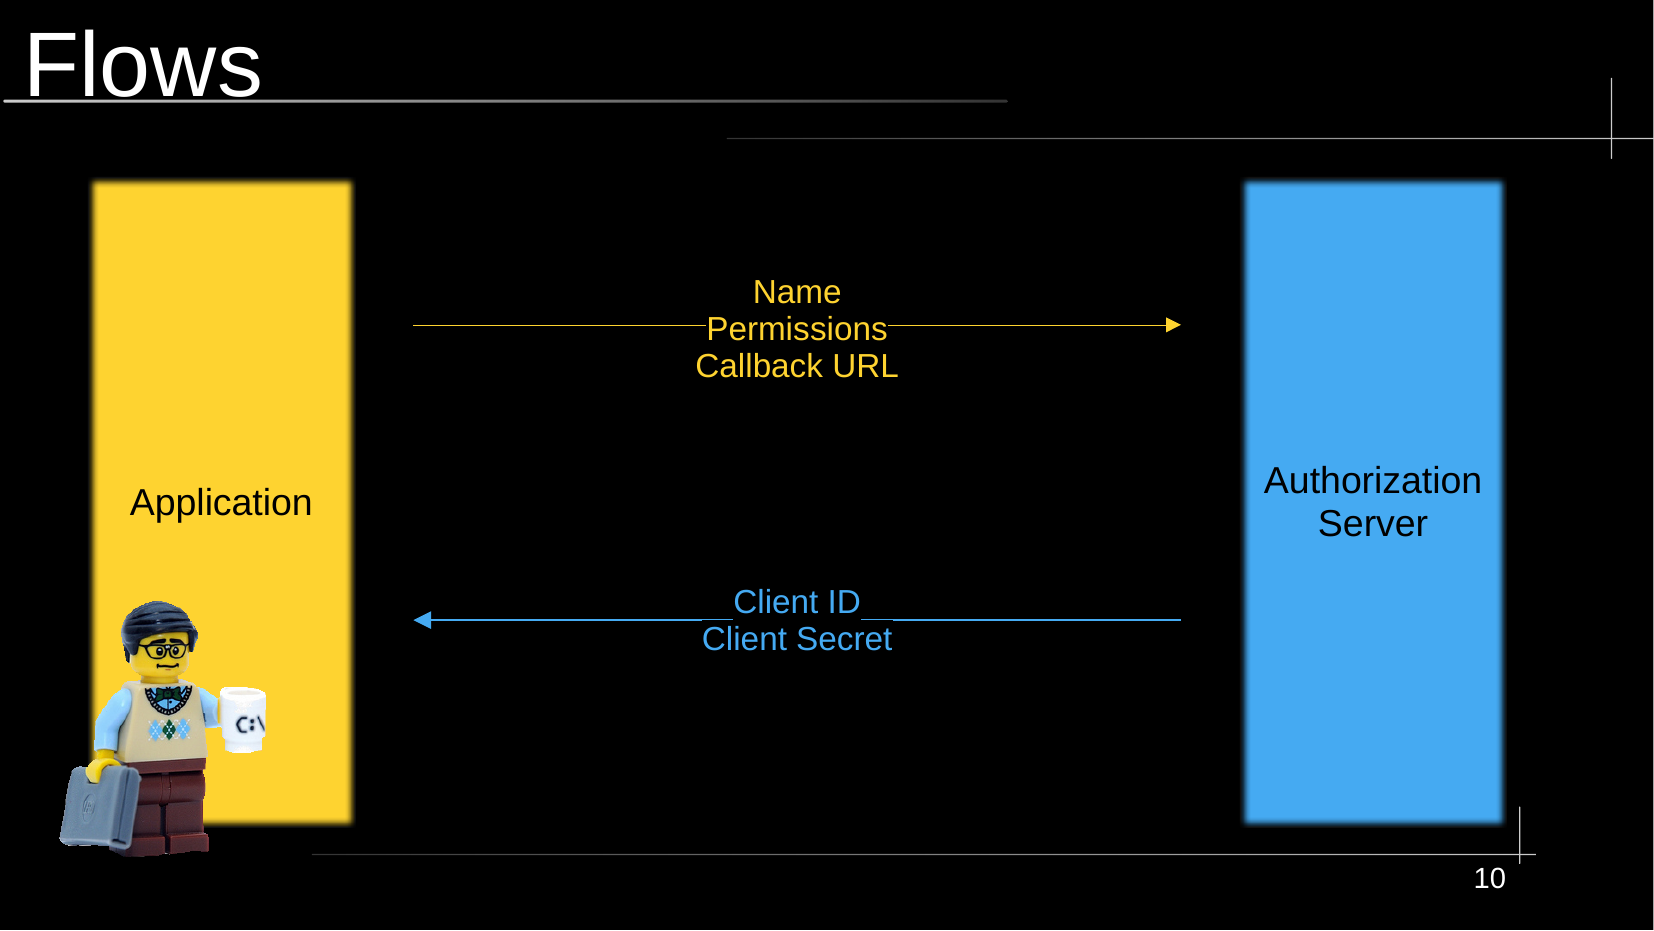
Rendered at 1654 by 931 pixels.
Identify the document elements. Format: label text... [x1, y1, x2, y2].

title Flows [23, 11, 1589, 119]
text_box Name Permissions Callback URL [472, 265, 1123, 392]
text_box Application [100, 189, 345, 817]
picture [59, 601, 266, 857]
text_box Client ID Client Secret [472, 575, 1123, 665]
text_box Authorization Server [1251, 189, 1496, 817]
